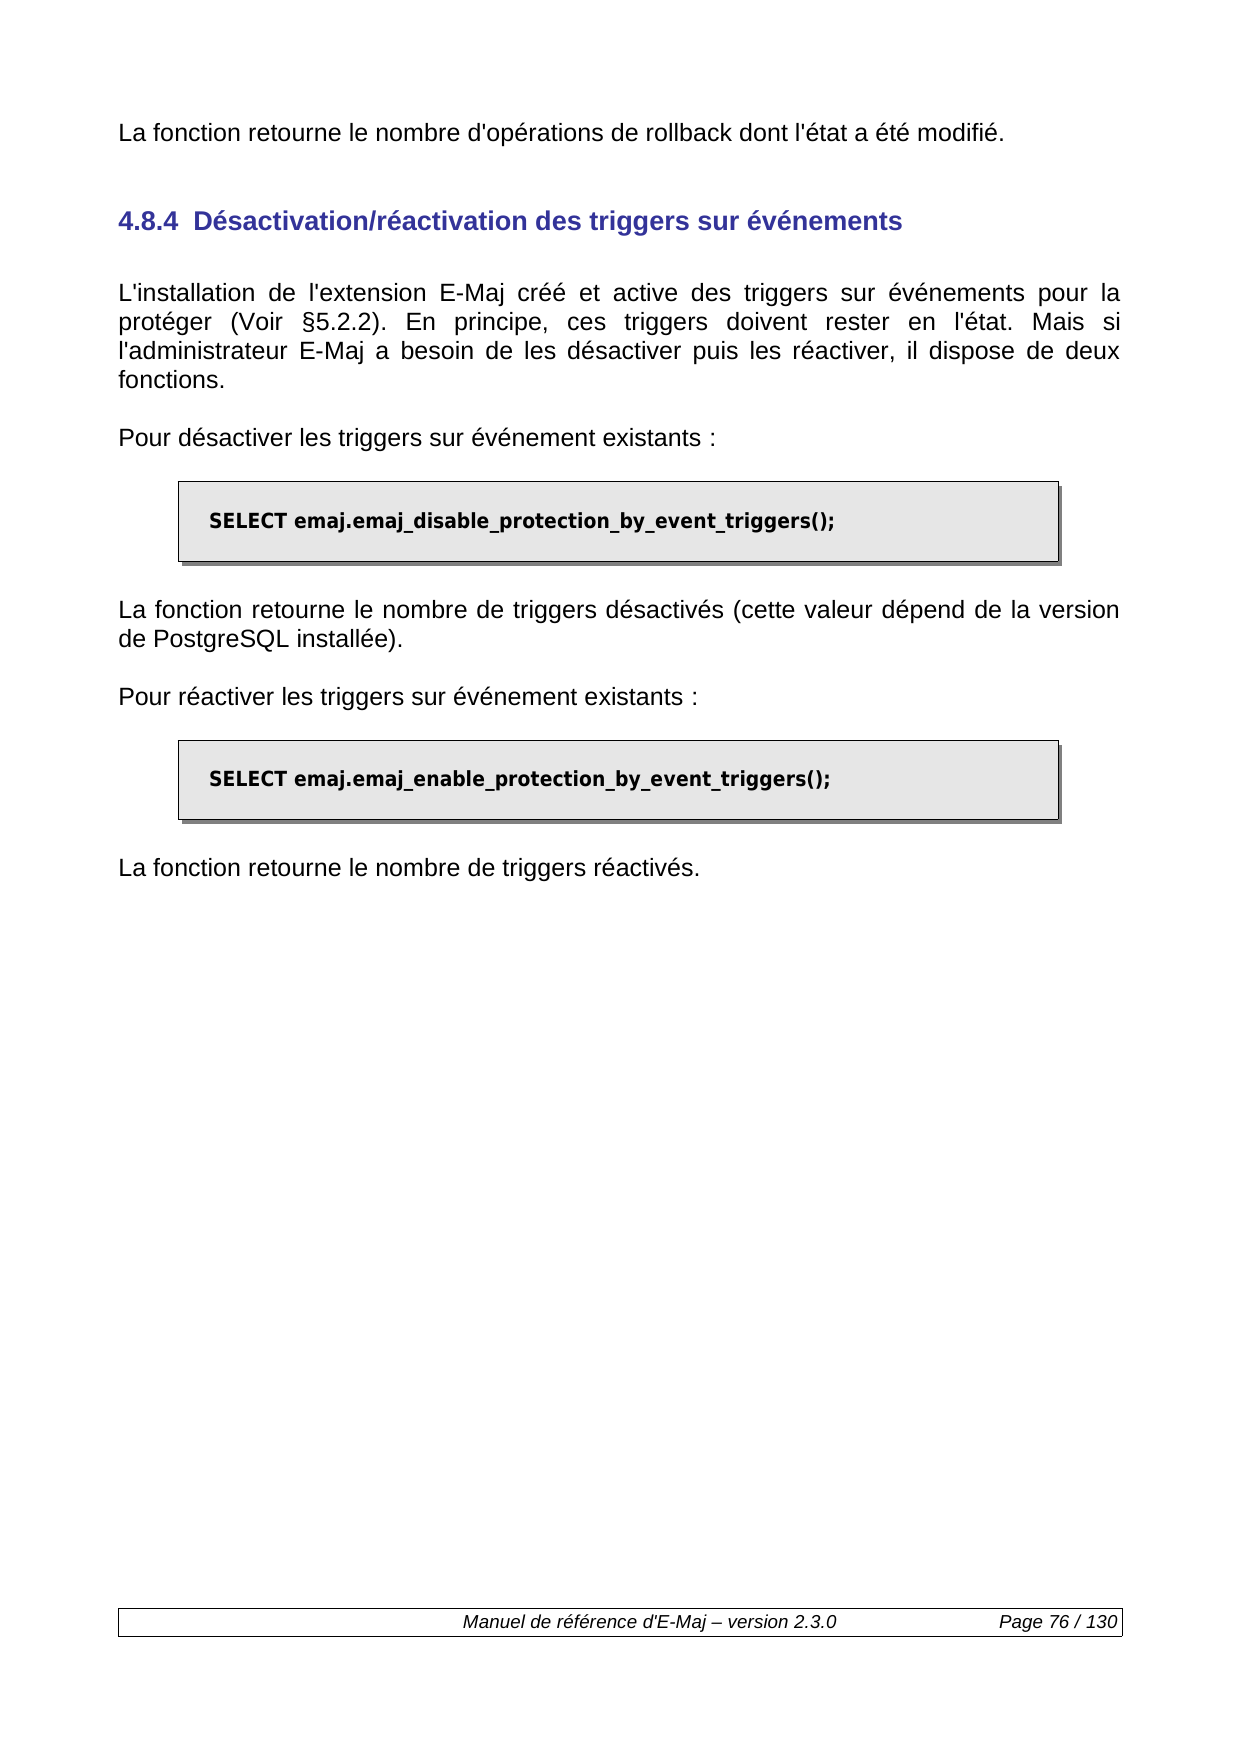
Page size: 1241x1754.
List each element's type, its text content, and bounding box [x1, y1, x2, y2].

text Pour réactiver les triggers sur événement existants : [118, 682, 1122, 711]
text La fonction retourne le nombre d'opérations de rollback dont l'état a été modifié. [118, 118, 1122, 147]
text L'installation de l'extension E-Maj créé et active des triggers sur événements pour la protéger (Voir §5.2.2). En principe, ces triggers doivent rester en l'état. Mais si l'administrateur E-Maj a besoin de les désactiver puis les réactiver, il dispose de deux fonctions. [118, 278, 1122, 394]
text La fonction retourne le nombre de triggers réactivés. [118, 853, 1122, 882]
text SELECT emaj.emaj_enable_protection_by_event_triggers(); [179, 764, 1058, 789]
text La fonction retourne le nombre de triggers désactivés (cette valeur dépend de la version de PostgreSQL installée). [118, 594, 1122, 653]
text SELECT emaj.emaj_disable_protection_by_event_triggers(); [179, 506, 1058, 530]
text Pour désactiver les triggers sur événement existants : [118, 423, 1122, 452]
subtitle Désactivation/réactivation des triggers sur événements [118, 205, 1122, 236]
